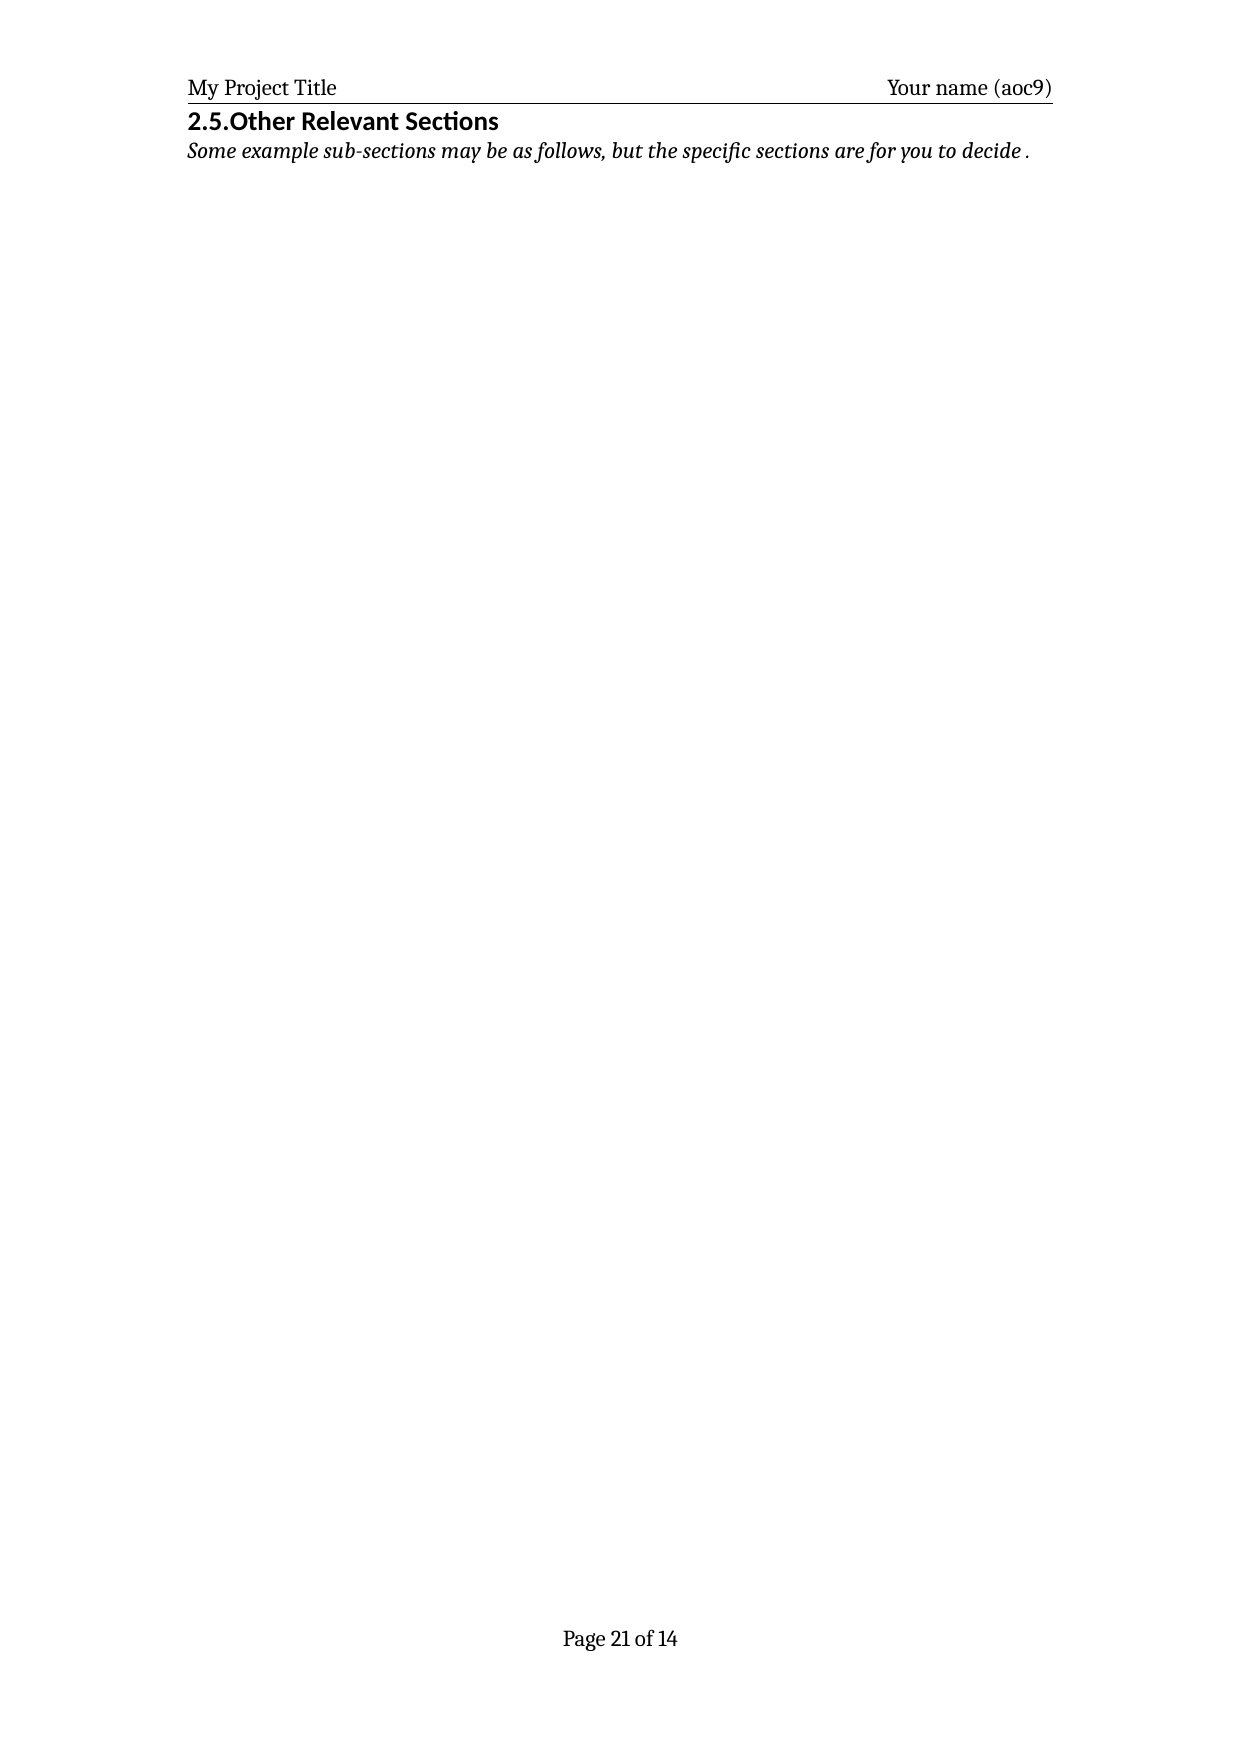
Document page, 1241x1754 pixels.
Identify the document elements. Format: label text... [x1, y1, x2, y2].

subtitle Other Relevant Sections [187, 104, 1053, 137]
text Some example sub-sections may be as follows, but the specific sections are for you to decide . [187, 137, 1053, 164]
